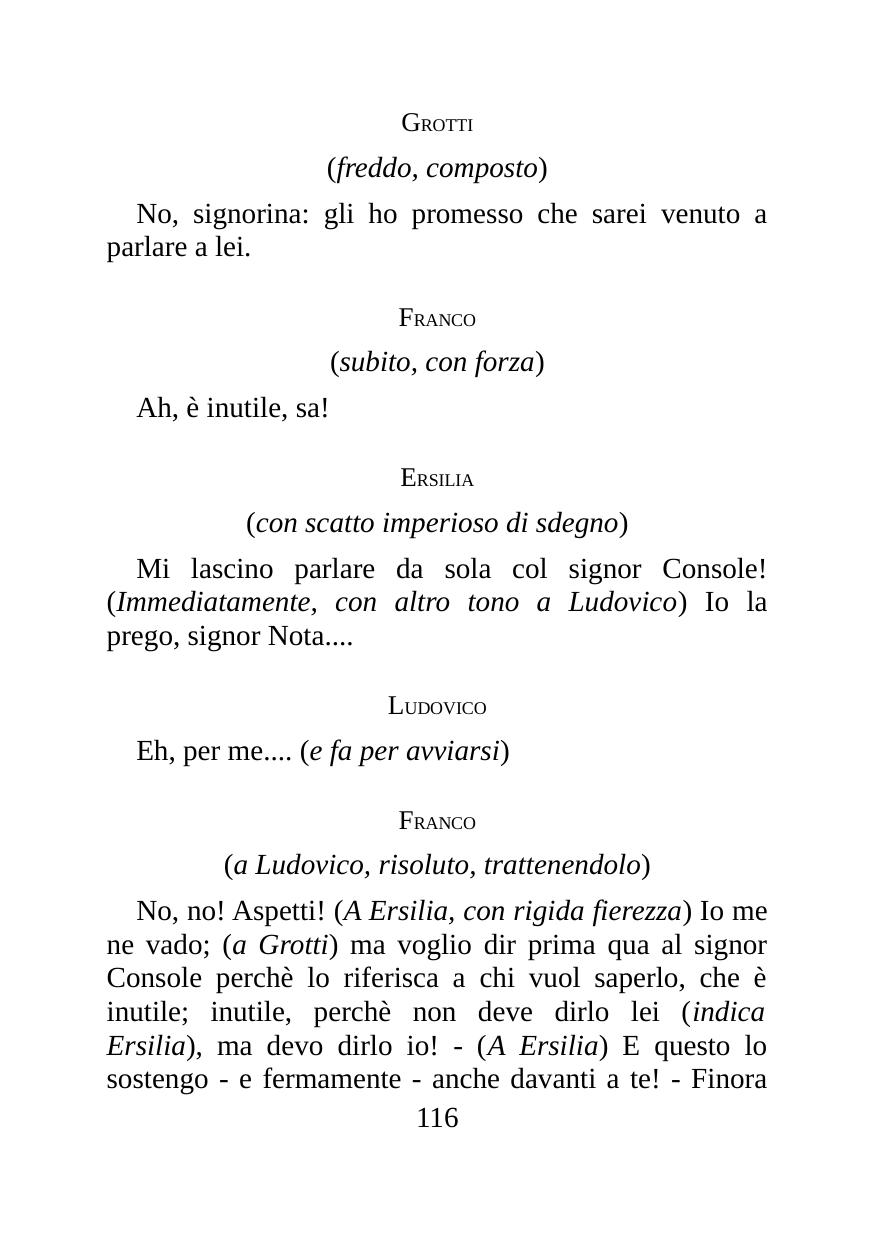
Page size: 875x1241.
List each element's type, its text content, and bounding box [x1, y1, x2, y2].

text (con scatto imperioso di sdegno) [106, 505, 768, 538]
text Franco [106, 301, 768, 332]
text Ludovico [106, 689, 768, 720]
text Eh, per me.... (e fa per avviarsi) [106, 733, 768, 766]
text (a Ludovico, risoluto, trattenendolo) [106, 847, 768, 881]
text (subito, con forza) [106, 344, 768, 378]
text Mi lascino parlare da sola col signor Console! (Immediatamente, con altro tono a Ludovico) Io la prego, signor Nota.... [106, 551, 768, 652]
text Ah, è inutile, sa! [106, 390, 768, 424]
text No, signorina: gli ho promesso che sarei venuto a parlare a lei. [106, 196, 768, 263]
text (freddo, composto) [106, 150, 768, 183]
text Franco [106, 804, 768, 835]
text Ersilia [106, 461, 768, 492]
text Grotti [106, 106, 768, 137]
text No, no! Aspetti! (A Ersilia, con rigida fierezza) Io me ne vado; (a Grotti) ma voglio dir prima qua al signor Console perchè lo riferisca a chi vuol saperlo, che è inutile; inutile, perchè non deve dirlo lei (indica Ersilia), ma devo dirlo io! - (A Ersilia) E questo lo sostengo - e fermamente - anche davanti a te! - Finora [106, 893, 768, 1095]
